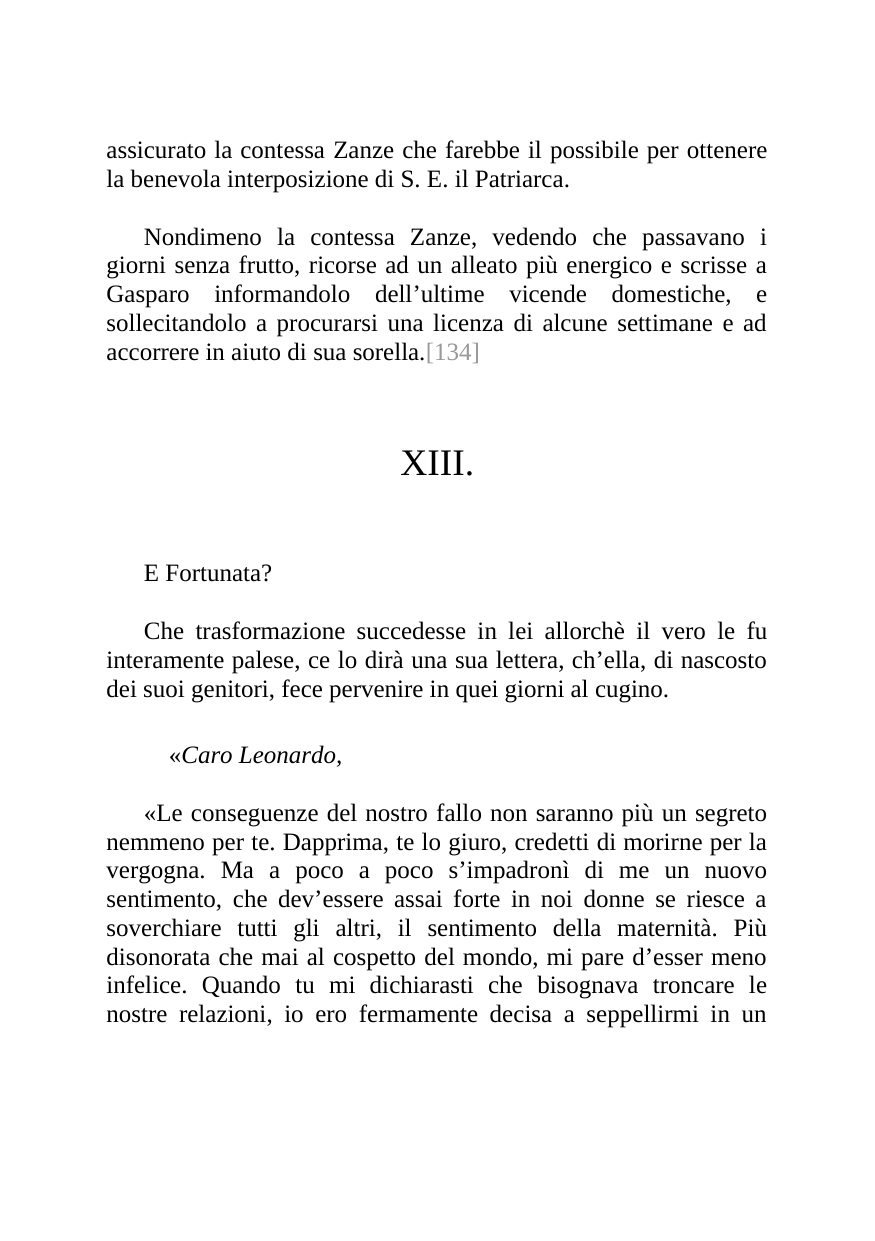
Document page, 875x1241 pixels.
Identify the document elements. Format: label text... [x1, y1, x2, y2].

text «Le conseguenze del nostro fallo non saranno più un segreto nemmeno per te. Dapprima, te lo giuro, credetti di morirne per la vergogna. Ma a poco a poco s’impadronì di me un nuovo sentimento, che dev’essere assai forte in noi donne se riesce a soverchiare tutti gli altri, il sentimento della maternità. Più disonorata che mai al cospetto del mondo, mi pare d’esser meno infelice. Quando tu mi dichiarasti che bisognava troncare le nostre relazioni, io ero fermamente decisa a seppellirmi in un [106, 798, 768, 1028]
text E Fortunata? [106, 558, 768, 587]
text Che trasformazione succedesse in lei allorchè il vero le fu interamente palese, ce lo dirà una sua lettera, ch’ella, di nascosto dei suoi genitori, fece pervenire in quei giorni al cugino. [106, 616, 768, 703]
text Nondimeno la contessa Zanze, vedendo che passavano i giorni senza frutto, ricorse ad un alleato più energico e scrisse a Gasparo informandolo dell’ultime vicende domestiche, e sollecitandolo a procurarsi una licenza di alcune settimane e ad accorrere in aiuto di sua sorella.[134] [106, 222, 768, 365]
subtitle XIII. [106, 440, 768, 483]
text assicurato la contessa Zanze che farebbe il possibile per ottenere la benevola interposizione di S. E. il Patriarca. [106, 135, 768, 192]
text «Caro Leonardo, [106, 740, 768, 769]
